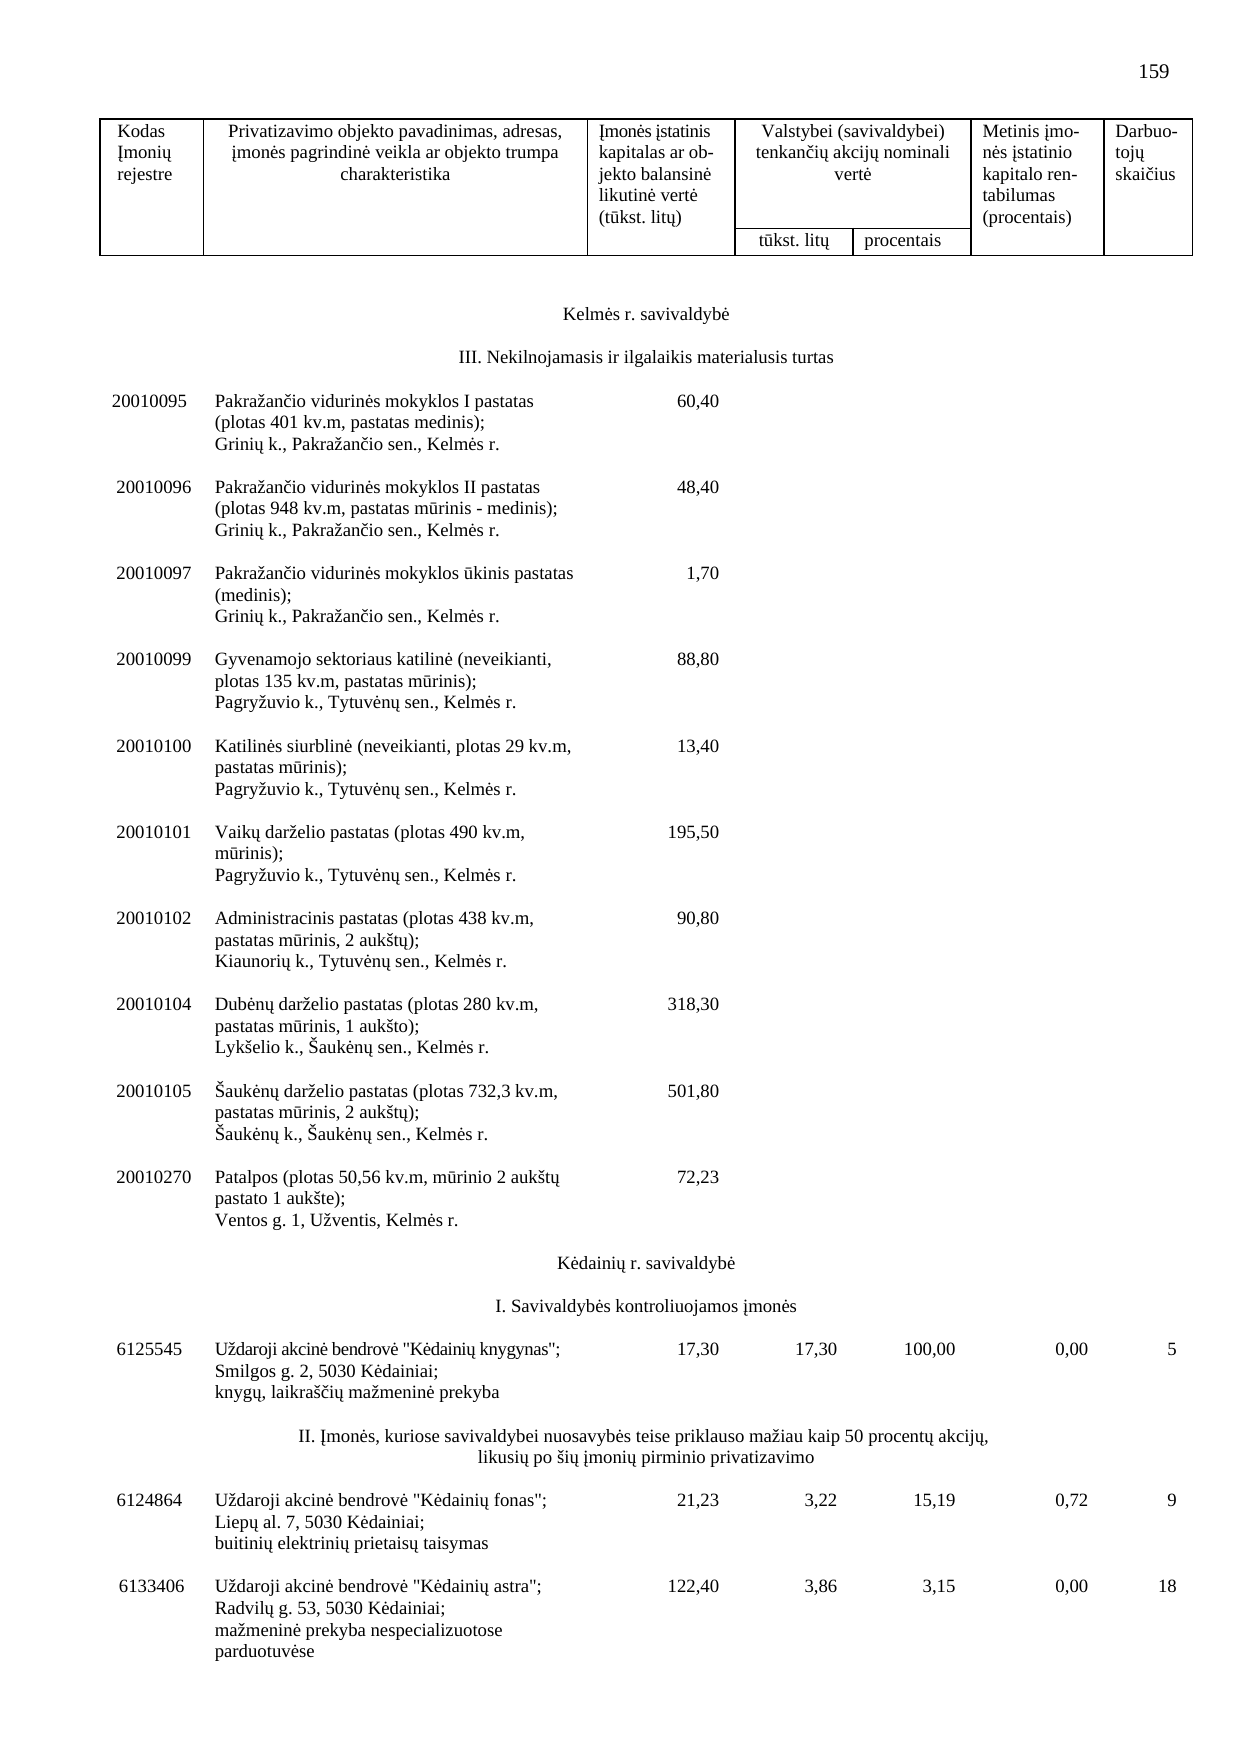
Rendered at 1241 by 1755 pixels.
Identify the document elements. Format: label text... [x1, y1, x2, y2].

table_cell [971, 907, 1104, 993]
table_cell Gyvenamojo sektoriaus katilinė (neveikianti, plotas 135 kv.m, pastatas mūrinis); Pagryžuvio k., Tytuvėnų sen., Kelmės r. [203, 648, 587, 734]
table_cell [587, 282, 735, 303]
table_cell [971, 256, 1104, 282]
table_cell procentais [854, 229, 970, 254]
table_cell Kėdainių r. savivaldybė [100, 1252, 1192, 1295]
table_cell 20010096 [100, 476, 203, 562]
table_cell 3,86 [735, 1575, 853, 1683]
table_cell [1104, 821, 1192, 907]
table_cell [1104, 735, 1192, 821]
table_cell [735, 390, 853, 476]
table_cell [1104, 562, 1192, 648]
table_cell 21,23 [587, 1489, 735, 1575]
table_cell [735, 562, 853, 648]
table_cell 3,15 [853, 1575, 971, 1683]
table_cell 3,22 [735, 1489, 853, 1575]
table_cell 0,00 [971, 1575, 1104, 1683]
table_cell 0,72 [971, 1489, 1104, 1575]
table_cell [971, 993, 1104, 1079]
table_cell 20010097 [100, 562, 203, 648]
table_cell [853, 476, 971, 562]
table_cell [853, 735, 971, 821]
table_cell Pakražančio vidurinės mokyklos I pastatas (plotas 401 kv.m, pastatas medinis); Grinių k., Pakražančio sen., Kelmės r. [203, 390, 587, 476]
table_cell [853, 821, 971, 907]
table_cell [735, 1080, 853, 1166]
table_cell [972, 228, 1103, 254]
table_cell [853, 562, 971, 648]
table_cell [735, 821, 853, 907]
table_cell 100,00 [853, 1338, 971, 1424]
table_cell [971, 282, 1104, 303]
table_cell [204, 228, 587, 254]
table_cell [853, 648, 971, 734]
table_cell [735, 648, 853, 734]
table_cell [971, 390, 1104, 476]
table_cell 60,40 [587, 390, 735, 476]
table_header Metinis įmo-nės įstatinio kapitalo ren-tabilumas (procentais) [972, 120, 1103, 227]
table_cell Uždaroji akcinė bendrovė "Kėdainių knygynas"; Smilgos g. 2, 5030 Kėdainiai; knygų, laikraščių mažmeninė prekyba [203, 1338, 587, 1424]
table_cell [971, 821, 1104, 907]
table_cell [853, 993, 971, 1079]
table_cell [1104, 282, 1192, 303]
table_cell Šaukėnų darželio pastatas (plotas 732,3 kv.m, pastatas mūrinis, 2 aukštų); Šaukėnų k., Šaukėnų sen., Kelmės r. [203, 1080, 587, 1166]
table_cell [1105, 228, 1192, 254]
table_cell [203, 282, 587, 303]
table_cell [1104, 1080, 1192, 1166]
table_cell [971, 562, 1104, 648]
table_cell [1104, 1166, 1192, 1252]
table_cell [735, 282, 853, 303]
table_cell 1,70 [587, 562, 735, 648]
table_cell [101, 228, 203, 254]
table_cell 13,40 [587, 735, 735, 821]
table_header Įmonės įstatinis kapitalas ar ob-jekto balansinė likutinė vertė (tūkst. litų) [588, 120, 734, 227]
table_cell Uždaroji akcinė bendrovė "Kėdainių astra"; Radvilų g. 53, 5030 Kėdainiai; mažmeninė prekyba nespecializuotose parduotuvėse [203, 1575, 587, 1683]
table_cell 20010104 [100, 993, 203, 1079]
table_cell 6125545 [100, 1338, 203, 1424]
table_cell [735, 993, 853, 1079]
table_cell Dubėnų darželio pastatas (plotas 280 kv.m, pastatas mūrinis, 1 aukšto); Lykšelio k., Šaukėnų sen., Kelmės r. [203, 993, 587, 1079]
table_cell 15,19 [853, 1489, 971, 1575]
table_cell [853, 256, 971, 282]
table_cell [1104, 648, 1192, 734]
table_cell Kelmės r. savivaldybė [100, 303, 1192, 346]
table_cell [853, 282, 971, 303]
table_cell [735, 907, 853, 993]
table_cell 20010095 [100, 390, 203, 476]
table_cell 72,23 [587, 1166, 735, 1252]
table_cell [1104, 993, 1192, 1079]
table_cell 88,80 [587, 648, 735, 734]
table_cell 20010270 [100, 1166, 203, 1252]
table_header Kodas Įmonių rejestre [101, 120, 203, 227]
table_header Privatizavimo objekto pavadinimas, adresas, įmonės pagrindinė veikla ar objekto trumpa charakteristika [204, 120, 587, 227]
table_cell 0,00 [971, 1338, 1104, 1424]
table_cell 318,30 [587, 993, 735, 1079]
table_header Valstybei (savivaldybei) tenkančių akcijų nominali vertė [736, 120, 970, 227]
table_cell 9 [1104, 1489, 1192, 1575]
table_cell [203, 256, 587, 282]
table_cell 20010105 [100, 1080, 203, 1166]
table_cell [735, 735, 853, 821]
table_cell [735, 476, 853, 562]
table_cell [100, 256, 203, 282]
table_cell [853, 907, 971, 993]
table_cell [1104, 476, 1192, 562]
table_cell [971, 476, 1104, 562]
table_cell [588, 228, 734, 254]
table_cell [853, 1080, 971, 1166]
table_cell 20010102 [100, 907, 203, 993]
table_cell [735, 1166, 853, 1252]
table_cell III. Nekilnojamasis ir ilgalaikis materialusis turtas [100, 346, 1192, 389]
table_cell Katilinės siurblinė (neveikianti, plotas 29 kv.m, pastatas mūrinis); Pagryžuvio k., Tytuvėnų sen., Kelmės r. [203, 735, 587, 821]
table_cell [971, 1166, 1104, 1252]
table_cell Vaikų darželio pastatas (plotas 490 kv.m, mūrinis); Pagryžuvio k., Tytuvėnų sen., Kelmės r. [203, 821, 587, 907]
table_cell [971, 648, 1104, 734]
table_cell [587, 256, 735, 282]
table_cell [971, 1080, 1104, 1166]
table_cell 6124864 [100, 1489, 203, 1575]
table_cell 5 [1104, 1338, 1192, 1424]
table_cell I. Savivaldybės kontroliuojamos įmonės [100, 1295, 1192, 1338]
table_cell tūkst. litų [736, 229, 852, 254]
table_cell II. Įmonės, kuriose savivaldybei nuosavybės teise priklauso mažiau kaip 50 procentų akcijų, likusių po šių įmonių pirminio privatizavimo [100, 1425, 1192, 1489]
table_cell Pakražančio vidurinės mokyklos ūkinis pastatas (medinis); Grinių k., Pakražančio sen., Kelmės r. [203, 562, 587, 648]
table_cell Pakražančio vidurinės mokyklos II pastatas (plotas 948 kv.m, pastatas mūrinis - medinis); Grinių k., Pakražančio sen., Kelmės r. [203, 476, 587, 562]
table_cell 6133406 [100, 1575, 203, 1683]
table_header Darbuo-tojų skaičius [1105, 120, 1192, 227]
table_cell Uždaroji akcinė bendrovė "Kėdainių fonas"; Liepų al. 7, 5030 Kėdainiai; buitinių elektrinių prietaisų taisymas [203, 1489, 587, 1575]
table_cell Patalpos (plotas 50,56 kv.m, mūrinio 2 aukštų pastato 1 aukšte); Ventos g. 1, Užventis, Kelmės r. [203, 1166, 587, 1252]
table_cell 20010100 [100, 735, 203, 821]
table_cell [1104, 256, 1192, 282]
table_cell [100, 282, 203, 303]
table_cell 20010101 [100, 821, 203, 907]
table_cell 90,80 [587, 907, 735, 993]
table_cell 48,40 [587, 476, 735, 562]
table_cell 18 [1104, 1575, 1192, 1683]
table_cell [853, 390, 971, 476]
table_cell [1104, 390, 1192, 476]
table_cell 17,30 [735, 1338, 853, 1424]
table_cell [735, 256, 853, 282]
table_cell 17,30 [587, 1338, 735, 1424]
table_cell Administracinis pastatas (plotas 438 kv.m, pastatas mūrinis, 2 aukštų); Kiaunorių k., Tytuvėnų sen., Kelmės r. [203, 907, 587, 993]
table_cell [971, 735, 1104, 821]
table_cell 20010099 [100, 648, 203, 734]
table_cell [853, 1166, 971, 1252]
table_cell 195,50 [587, 821, 735, 907]
table_cell 122,40 [587, 1575, 735, 1683]
table_cell 501,80 [587, 1080, 735, 1166]
table_cell [1104, 907, 1192, 993]
